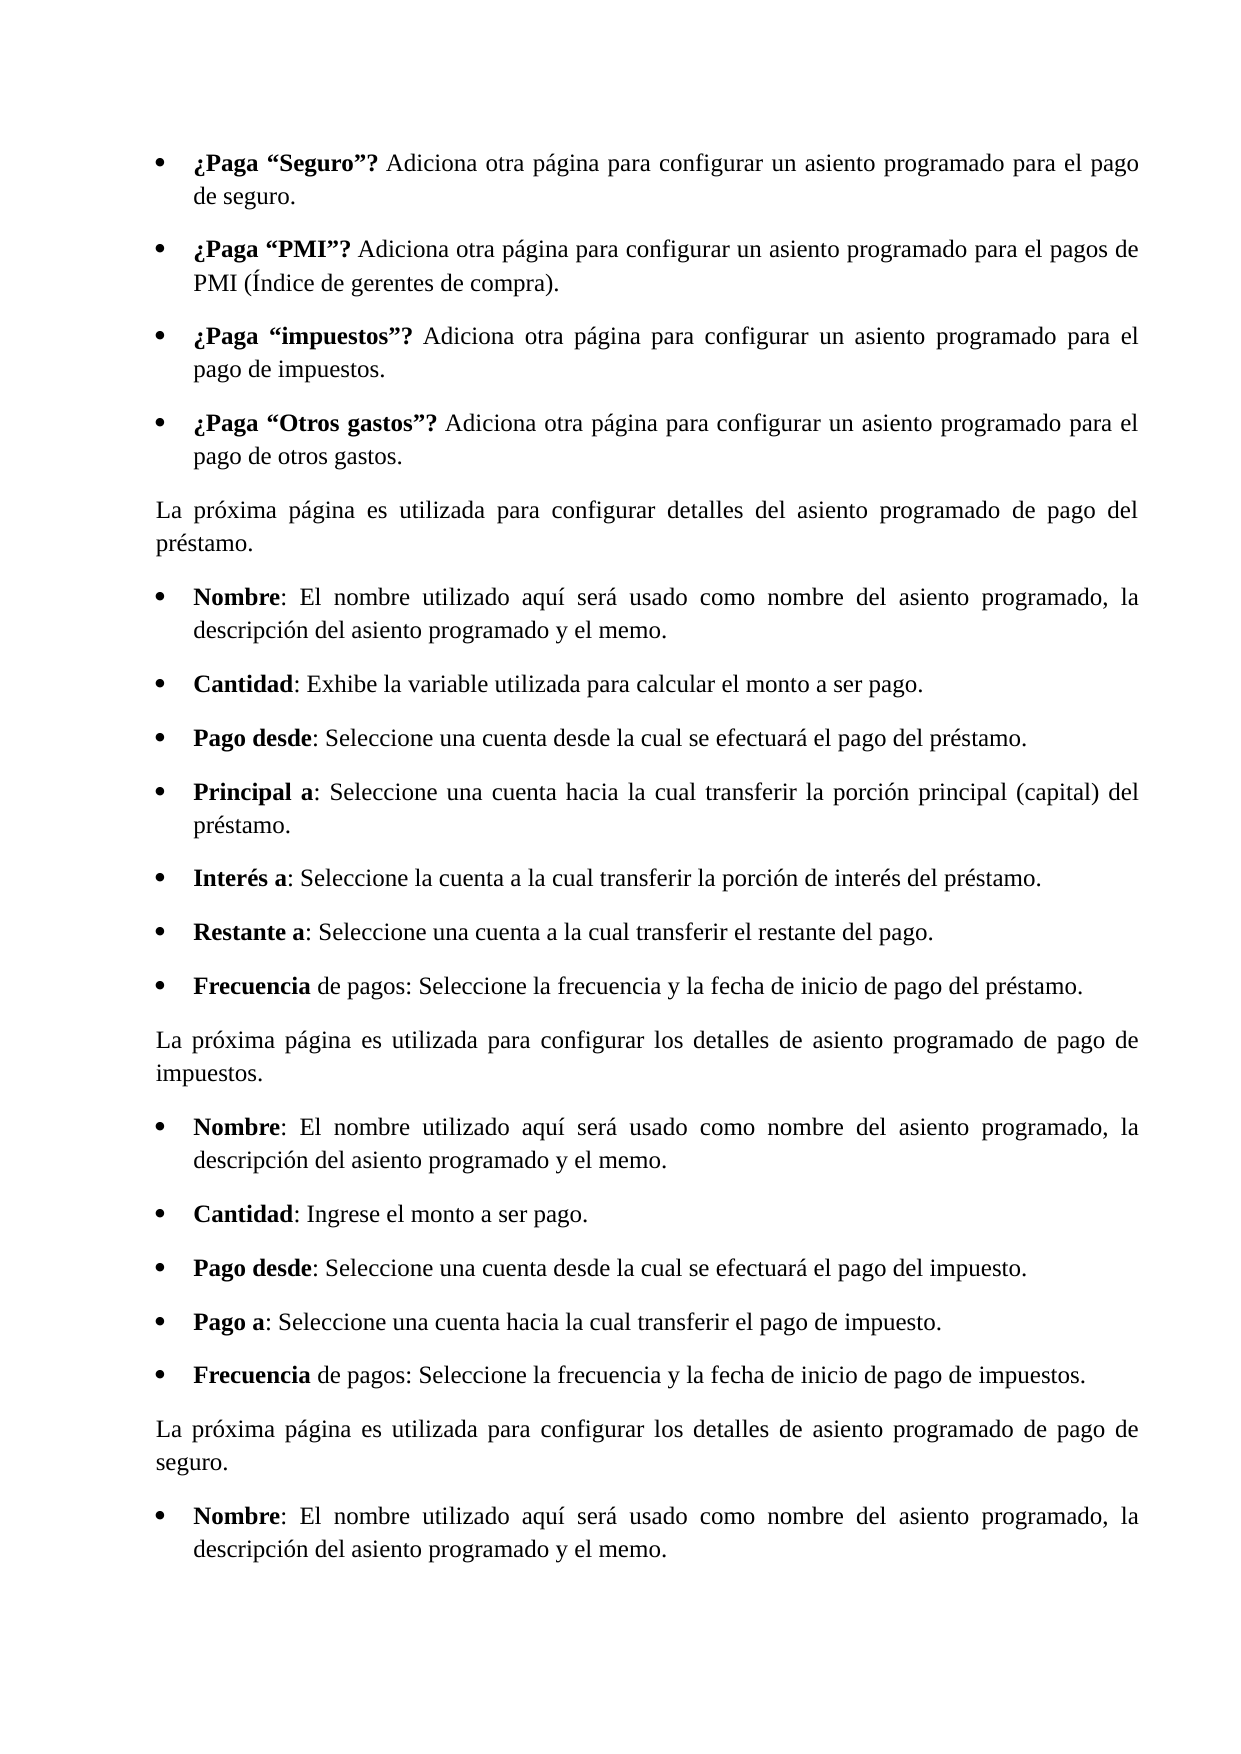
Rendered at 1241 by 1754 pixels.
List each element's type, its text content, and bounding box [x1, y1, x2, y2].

list Cantidad: Ingrese el monto a ser pago. [156, 1199, 1140, 1228]
text La próxima página es utilizada para configurar los detalles de asiento programado de pago de impuestos. [156, 1025, 1140, 1087]
list ¿Paga “impuestos”? Adiciona otra página para configurar un asiento programado para el pago de impuestos. [156, 321, 1140, 383]
list Pago a: Seleccione una cuenta hacia la cual transferir el pago de impuesto. [156, 1307, 1140, 1335]
list Restante a: Seleccione una cuenta a la cual transferir el restante del pago. [156, 917, 1140, 946]
text La próxima página es utilizada para configurar los detalles de asiento programado de pago de seguro. [156, 1414, 1140, 1476]
list Pago desde: Seleccione una cuenta desde la cual se efectuará el pago del préstamo. [156, 723, 1140, 752]
list Nombre: El nombre utilizado aquí será usado como nombre del asiento programado, la descripción del asiento programado y el memo. [156, 1112, 1140, 1174]
list Cantidad: Exhibe la variable utilizada para calcular el monto a ser pago. [156, 669, 1140, 698]
list ¿Paga “Seguro”? Adiciona otra página para configurar un asiento programado para el pago de seguro. [156, 148, 1140, 209]
list Nombre: El nombre utilizado aquí será usado como nombre del asiento programado, la descripción del asiento programado y el memo. [156, 582, 1140, 644]
text La próxima página es utilizada para configurar detalles del asiento programado de pago del préstamo. [156, 495, 1140, 557]
list Interés a: Seleccione la cuenta a la cual transferir la porción de interés del préstamo. [156, 863, 1140, 892]
list Frecuencia de pagos: Seleccione la frecuencia y la fecha de inicio de pago del préstamo. [156, 971, 1140, 1000]
list Principal a: Seleccione una cuenta hacia la cual transferir la porción principal (capital) del préstamo. [156, 777, 1140, 838]
list Frecuencia de pagos: Seleccione la frecuencia y la fecha de inicio de pago de impuestos. [156, 1360, 1140, 1389]
list ¿Paga “Otros gastos”? Adiciona otra página para configurar un asiento programado para el pago de otros gastos. [156, 408, 1140, 470]
list ¿Paga “PMI”? Adiciona otra página para configurar un asiento programado para el pagos de PMI (Índice de gerentes de compra). [156, 234, 1140, 296]
list Pago desde: Seleccione una cuenta desde la cual se efectuará el pago del impuesto. [156, 1253, 1140, 1281]
list Nombre: El nombre utilizado aquí será usado como nombre del asiento programado, la descripción del asiento programado y el memo. [156, 1501, 1140, 1563]
